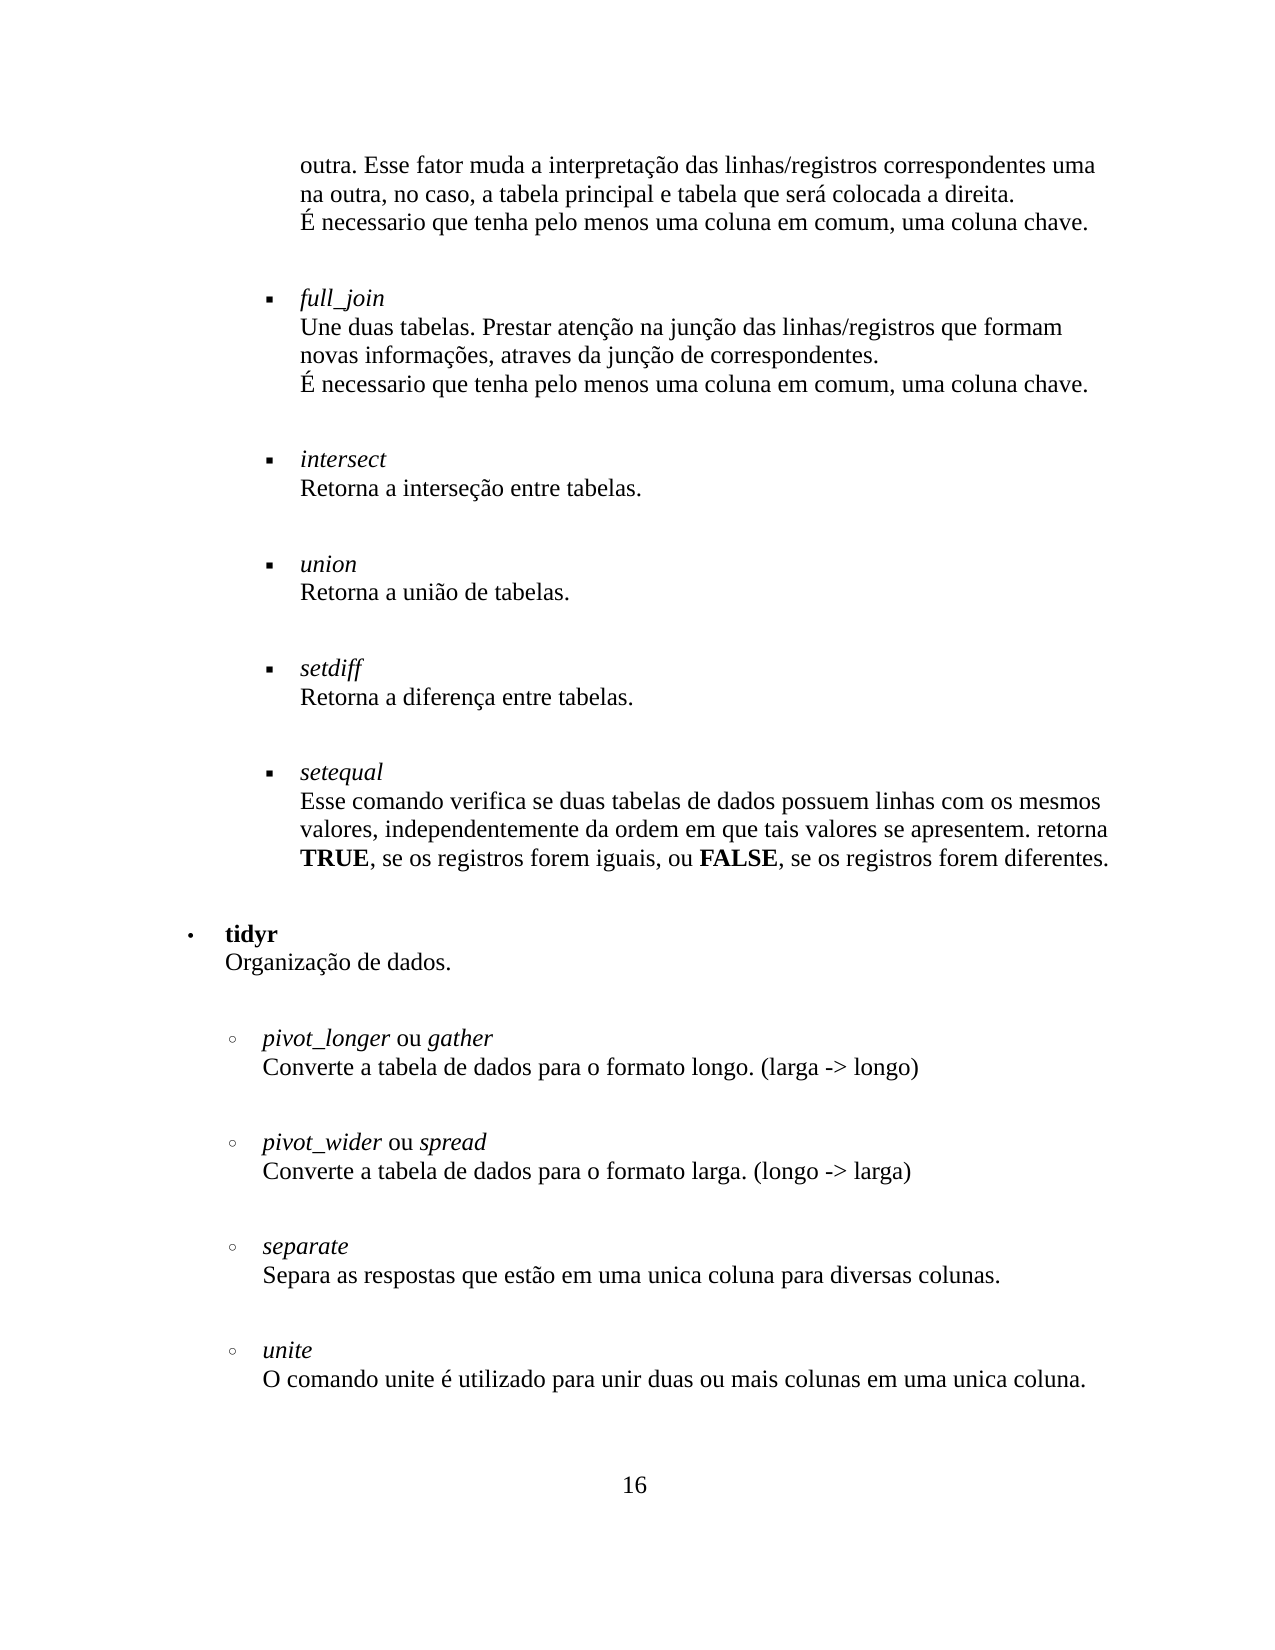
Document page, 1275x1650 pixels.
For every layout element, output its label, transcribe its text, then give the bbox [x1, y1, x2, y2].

list outra. Esse fator muda a interpretação das linhas/registros correspondentes uma na outra, no caso, a tabela principal e tabela que será colocada a direita. É necessario que tenha pelo menos uma coluna em comum, uma coluna chave. [262, 150, 1125, 265]
list union Retorna a união de tabelas. [262, 549, 1125, 635]
list unite O comando unite é utilizado para unir duas ou mais colunas em uma unica coluna. [225, 1335, 1125, 1422]
list separate Separa as respostas que estão em uma unica coluna para diversas colunas. [225, 1231, 1125, 1317]
list intersect Retorna a interseção entre tabelas. [262, 444, 1125, 531]
list tidyr Organização de dados. [187, 919, 1125, 1005]
list setdiff Retorna a diferença entre tabelas. [262, 653, 1125, 739]
list setequal Esse comando verifica se duas tabelas de dados possuem linhas com os mesmos valores, independentemente da ordem em que tais valores se apresentem. retorna TRUE, se os registros forem iguais, ou FALSE, se os registros forem diferentes. [262, 757, 1125, 901]
list pivot_wider ou spread Converte a tabela de dados para o formato larga. (longo -> larga) [225, 1127, 1125, 1213]
list full_join Une duas tabelas. Prestar atenção na junção das linhas/registros que formam novas informações, atraves da junção de correspondentes. É necessario que tenha pelo menos uma coluna em comum, uma coluna chave. [262, 283, 1125, 427]
list pivot_longer ou gather Converte a tabela de dados para o formato longo. (larga -> longo) [225, 1023, 1125, 1109]
